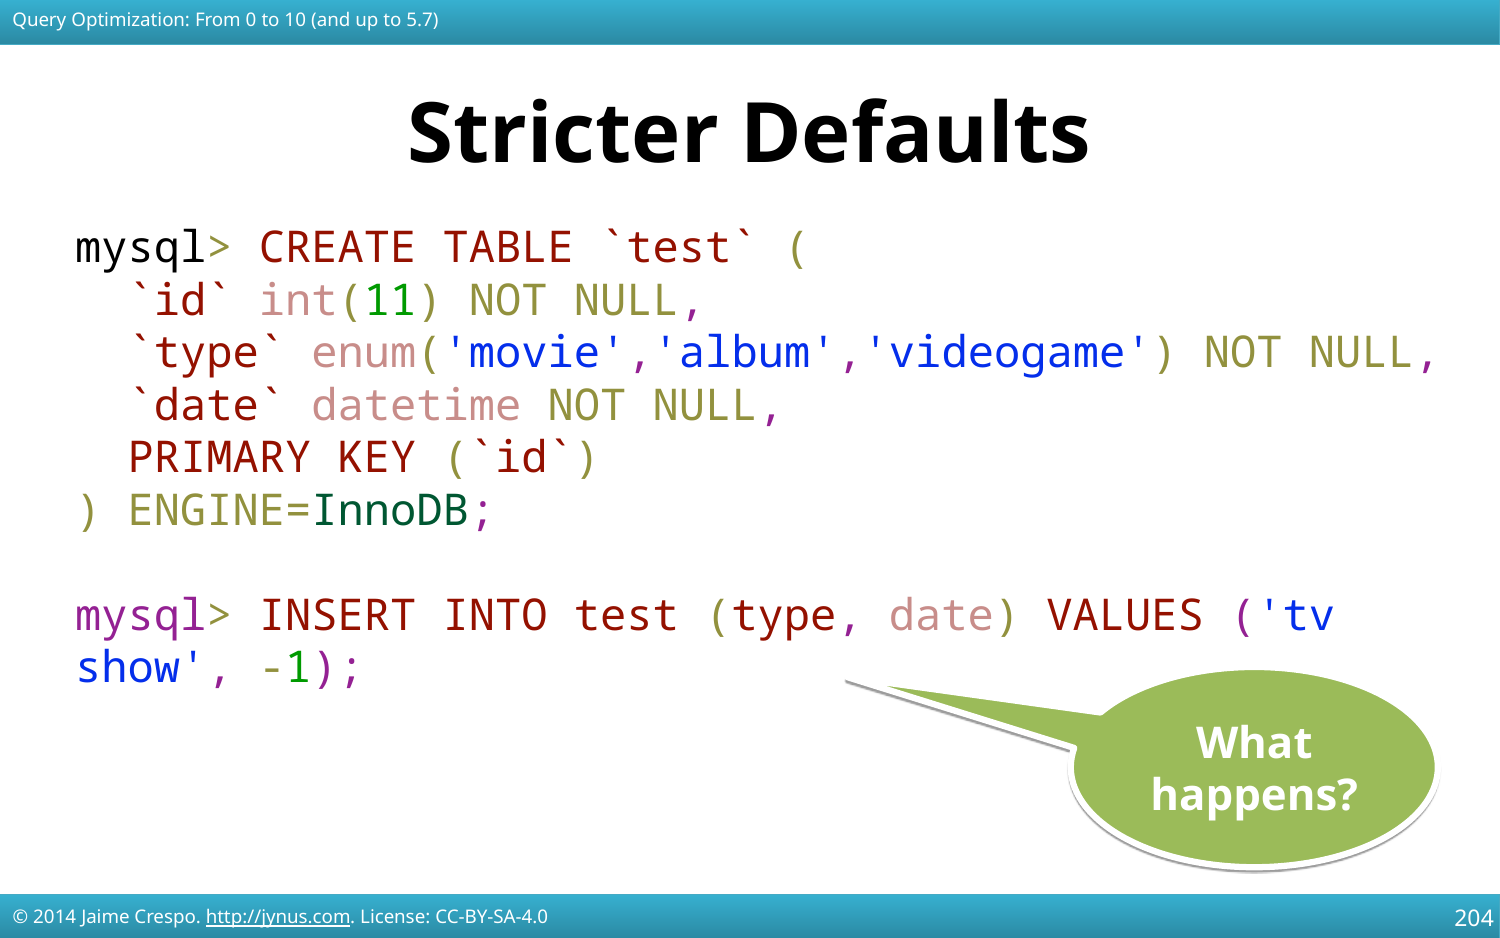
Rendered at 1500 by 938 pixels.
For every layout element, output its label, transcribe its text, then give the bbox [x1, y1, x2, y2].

slide_number [1389, 896, 1490, 935]
list mysql> CREATE TABLE `test` ( `id` int(11) NOT NULL, `type` enum('movie','album','videogame') NOT NULL, `date` datetime NOT NULL, PRIMARY KEY (`id`) ) ENGINE=InnoDB; mysql> INSERT INTO test (type, date) VALUES ('tv show', -1); [75, 218, 1495, 876]
text_box What happens? [847, 666, 1438, 868]
title Stricter Defaults [75, 51, 1425, 209]
